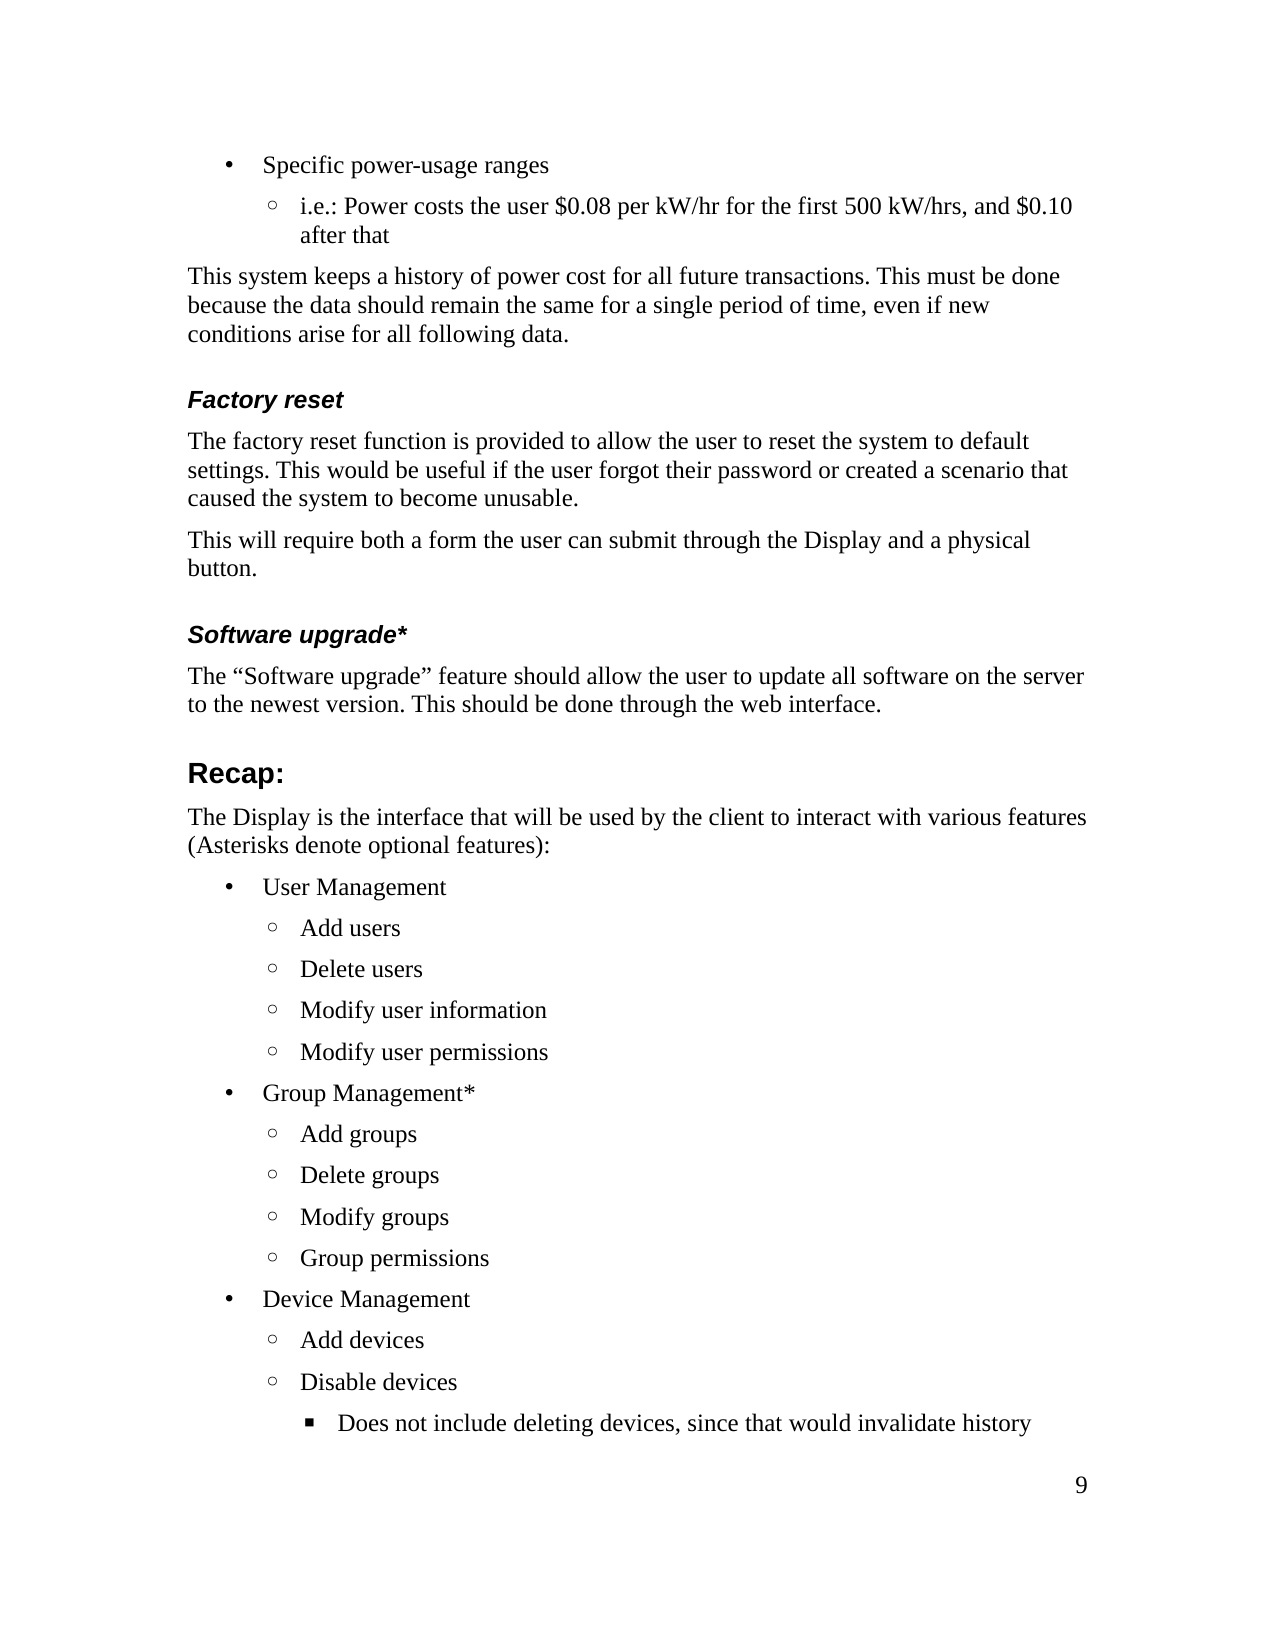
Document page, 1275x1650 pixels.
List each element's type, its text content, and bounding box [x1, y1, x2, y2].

list Group permissions [262, 1243, 1087, 1272]
list Group Management* [225, 1078, 1087, 1107]
list Add users [262, 913, 1087, 942]
list Modify user information [262, 996, 1087, 1024]
list Delete groups [262, 1161, 1087, 1189]
list Specific power-usage ranges [225, 150, 1087, 179]
list User Management [225, 872, 1087, 901]
list Does not include deleting devices, since that would invalidate history [300, 1408, 1087, 1437]
text The factory reset function is provided to allow the user to reset the system to default settings. This would be useful if the user forgot their password or created a scenario that caused the system to become unusable. [187, 426, 1087, 512]
list Disable devices [262, 1367, 1087, 1396]
text This will require both a form the user can submit through the Display and a physical button. [187, 525, 1087, 582]
list Delete users [262, 954, 1087, 983]
subtitle Factory reset [187, 385, 1087, 413]
subtitle Recap: [187, 756, 1087, 789]
text The “Software upgrade” feature should allow the user to update all software on the server to the newest version. This should be done through the web interface. [187, 661, 1087, 718]
subtitle Software upgrade* [187, 620, 1087, 648]
text This system keeps a history of power cost for all future transactions. This must be done because the data should remain the same for a single period of time, even if new conditions arise for all following data. [187, 261, 1087, 347]
list i.e.: Power costs the user $0.08 per kW/hr for the first 500 kW/hrs, and $0.10 after that [262, 191, 1087, 249]
text The Display is the interface that will be used by the client to interact with various features (Asterisks denote optional features): [187, 802, 1087, 859]
list Device Management [225, 1284, 1087, 1313]
list Modify groups [262, 1202, 1087, 1231]
list Add devices [262, 1326, 1087, 1354]
list Modify user permissions [262, 1037, 1087, 1066]
list Add groups [262, 1119, 1087, 1148]
